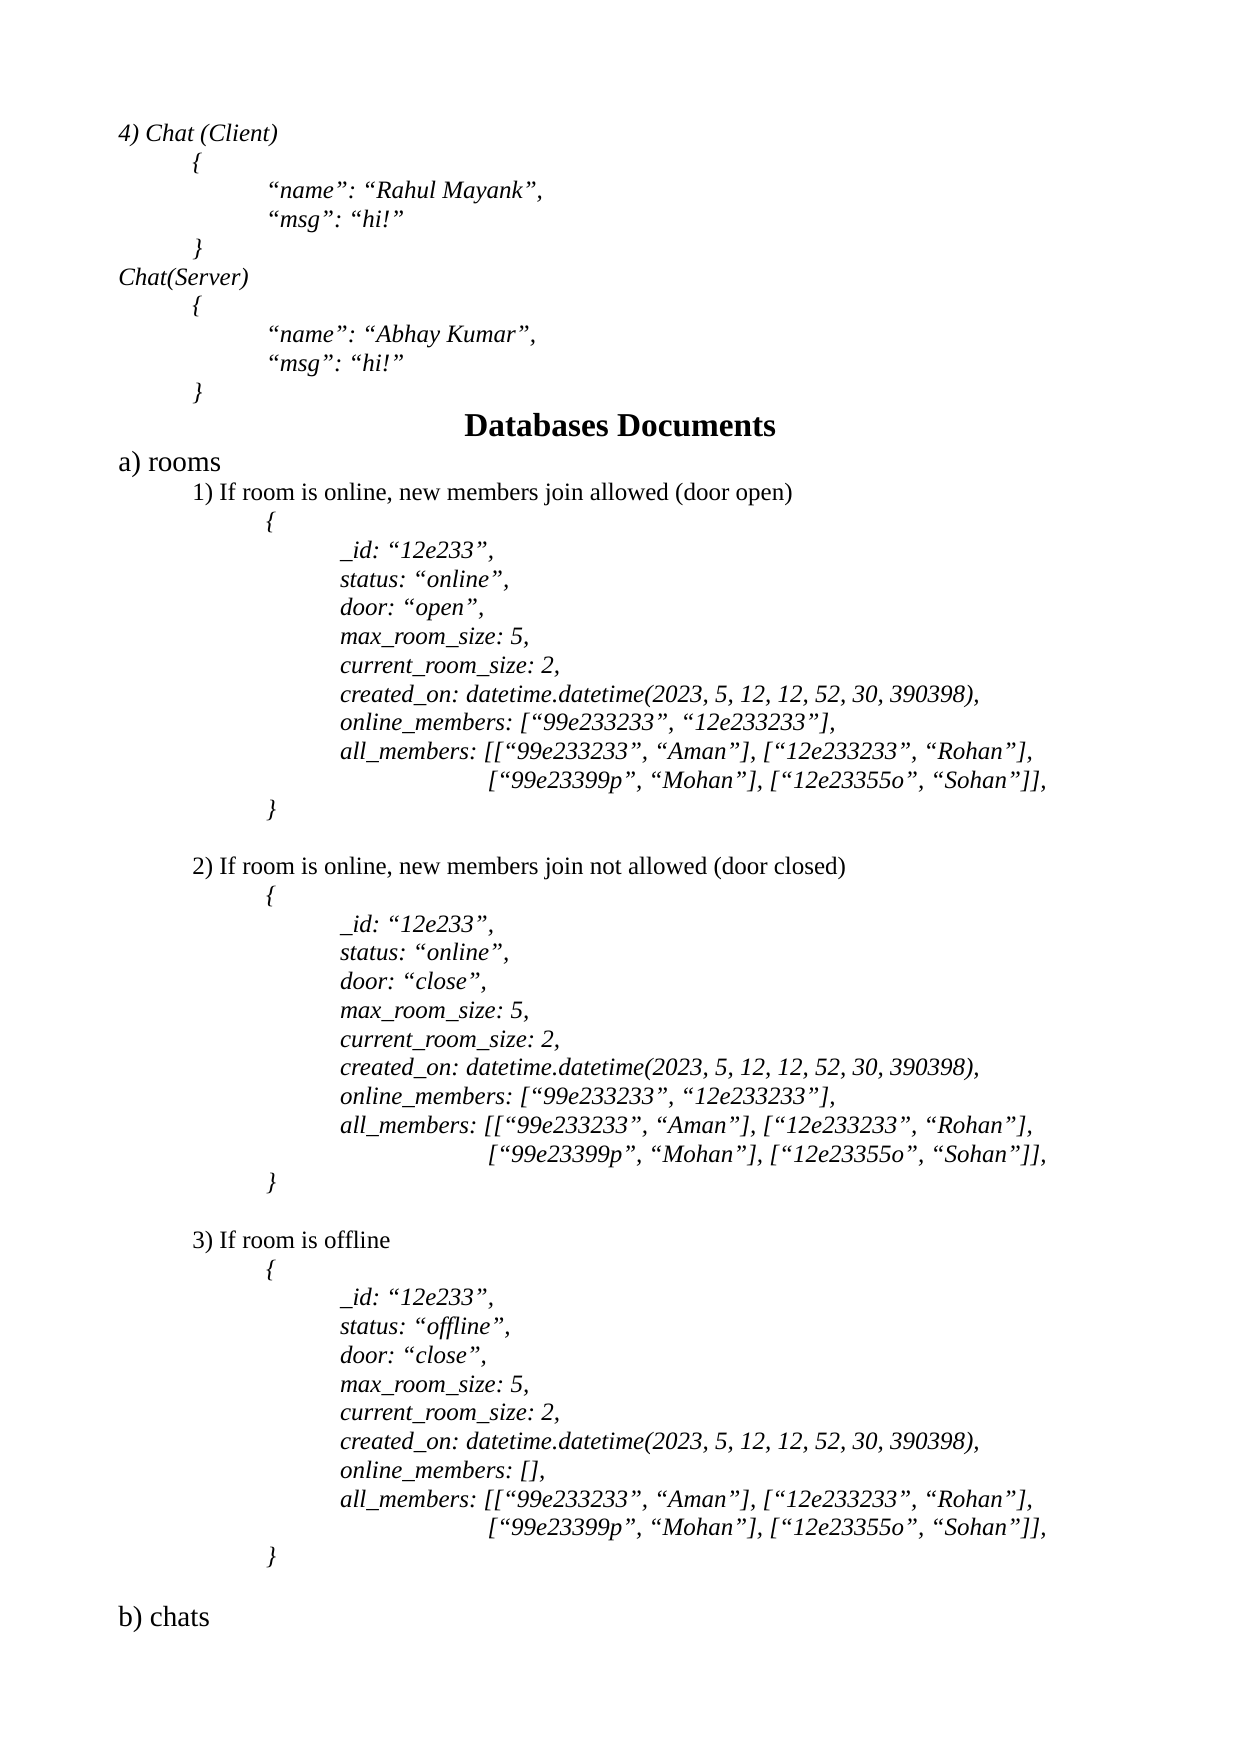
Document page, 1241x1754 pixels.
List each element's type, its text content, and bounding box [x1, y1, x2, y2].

text online_members: [“99e233233”, “12e233233”], [118, 707, 1122, 736]
text all_members: [[“99e233233”, “Aman”], [“12e233233”, “Rohan”], [“99e23399p”, “Mohan”], [“12e23355o”, “Sohan”]], [118, 736, 1122, 794]
text a) rooms [118, 444, 1122, 477]
text created_on: datetime.datetime(2023, 5, 12, 12, 52, 30, 390398), [118, 679, 1122, 707]
text } [118, 377, 1122, 406]
text 3) If room is offline [118, 1225, 1122, 1254]
text current_room_size: 2, [118, 650, 1122, 679]
text { [118, 1254, 1122, 1282]
text _id: “12e233”, [118, 535, 1122, 564]
text 1) If room is online, new members join allowed (door open) [118, 477, 1122, 506]
text door: “close”, [118, 1340, 1122, 1369]
text b) chats [118, 1599, 1122, 1632]
text status: “offline”, [118, 1311, 1122, 1340]
text } [118, 233, 1122, 262]
text door: “close”, [118, 966, 1122, 995]
text max_room_size: 5, [118, 995, 1122, 1024]
text } [118, 794, 1122, 822]
text _id: “12e233”, [118, 909, 1122, 937]
text online_members: [“99e233233”, “12e233233”], [118, 1081, 1122, 1110]
text _id: “12e233”, [118, 1282, 1122, 1311]
text status: “online”, [118, 564, 1122, 592]
text { [118, 147, 1122, 176]
text max_room_size: 5, [118, 1369, 1122, 1397]
text } [118, 1541, 1122, 1570]
text “msg”: “hi!” [118, 204, 1122, 233]
text current_room_size: 2, [118, 1397, 1122, 1426]
text “msg”: “hi!” [118, 348, 1122, 377]
text } [118, 1167, 1122, 1196]
text { [118, 880, 1122, 909]
text status: “online”, [118, 937, 1122, 966]
text “name”: “Abhay Kumar”, [118, 319, 1122, 348]
text { [118, 291, 1122, 319]
text all_members: [[“99e233233”, “Aman”], [“12e233233”, “Rohan”], [“99e23399p”, “Mohan”], [“12e23355o”, “Sohan”]], [118, 1484, 1122, 1541]
text created_on: datetime.datetime(2023, 5, 12, 12, 52, 30, 390398), [118, 1052, 1122, 1081]
text all_members: [[“99e233233”, “Aman”], [“12e233233”, “Rohan”], [“99e23399p”, “Mohan”], [“12e23355o”, “Sohan”]], [118, 1110, 1122, 1167]
text Databases Documents [118, 406, 1122, 444]
text max_room_size: 5, [118, 621, 1122, 650]
text 2) If room is online, new members join not allowed (door closed) [118, 851, 1122, 880]
text online_members: [], [118, 1455, 1122, 1484]
text 4) Chat (Client) [118, 118, 1122, 147]
text created_on: datetime.datetime(2023, 5, 12, 12, 52, 30, 390398), [118, 1426, 1122, 1455]
text Chat(Server) [118, 262, 1122, 291]
text door: “open”, [118, 592, 1122, 621]
text { [118, 506, 1122, 535]
text “name”: “Rahul Mayank”, [118, 176, 1122, 204]
text current_room_size: 2, [118, 1024, 1122, 1052]
